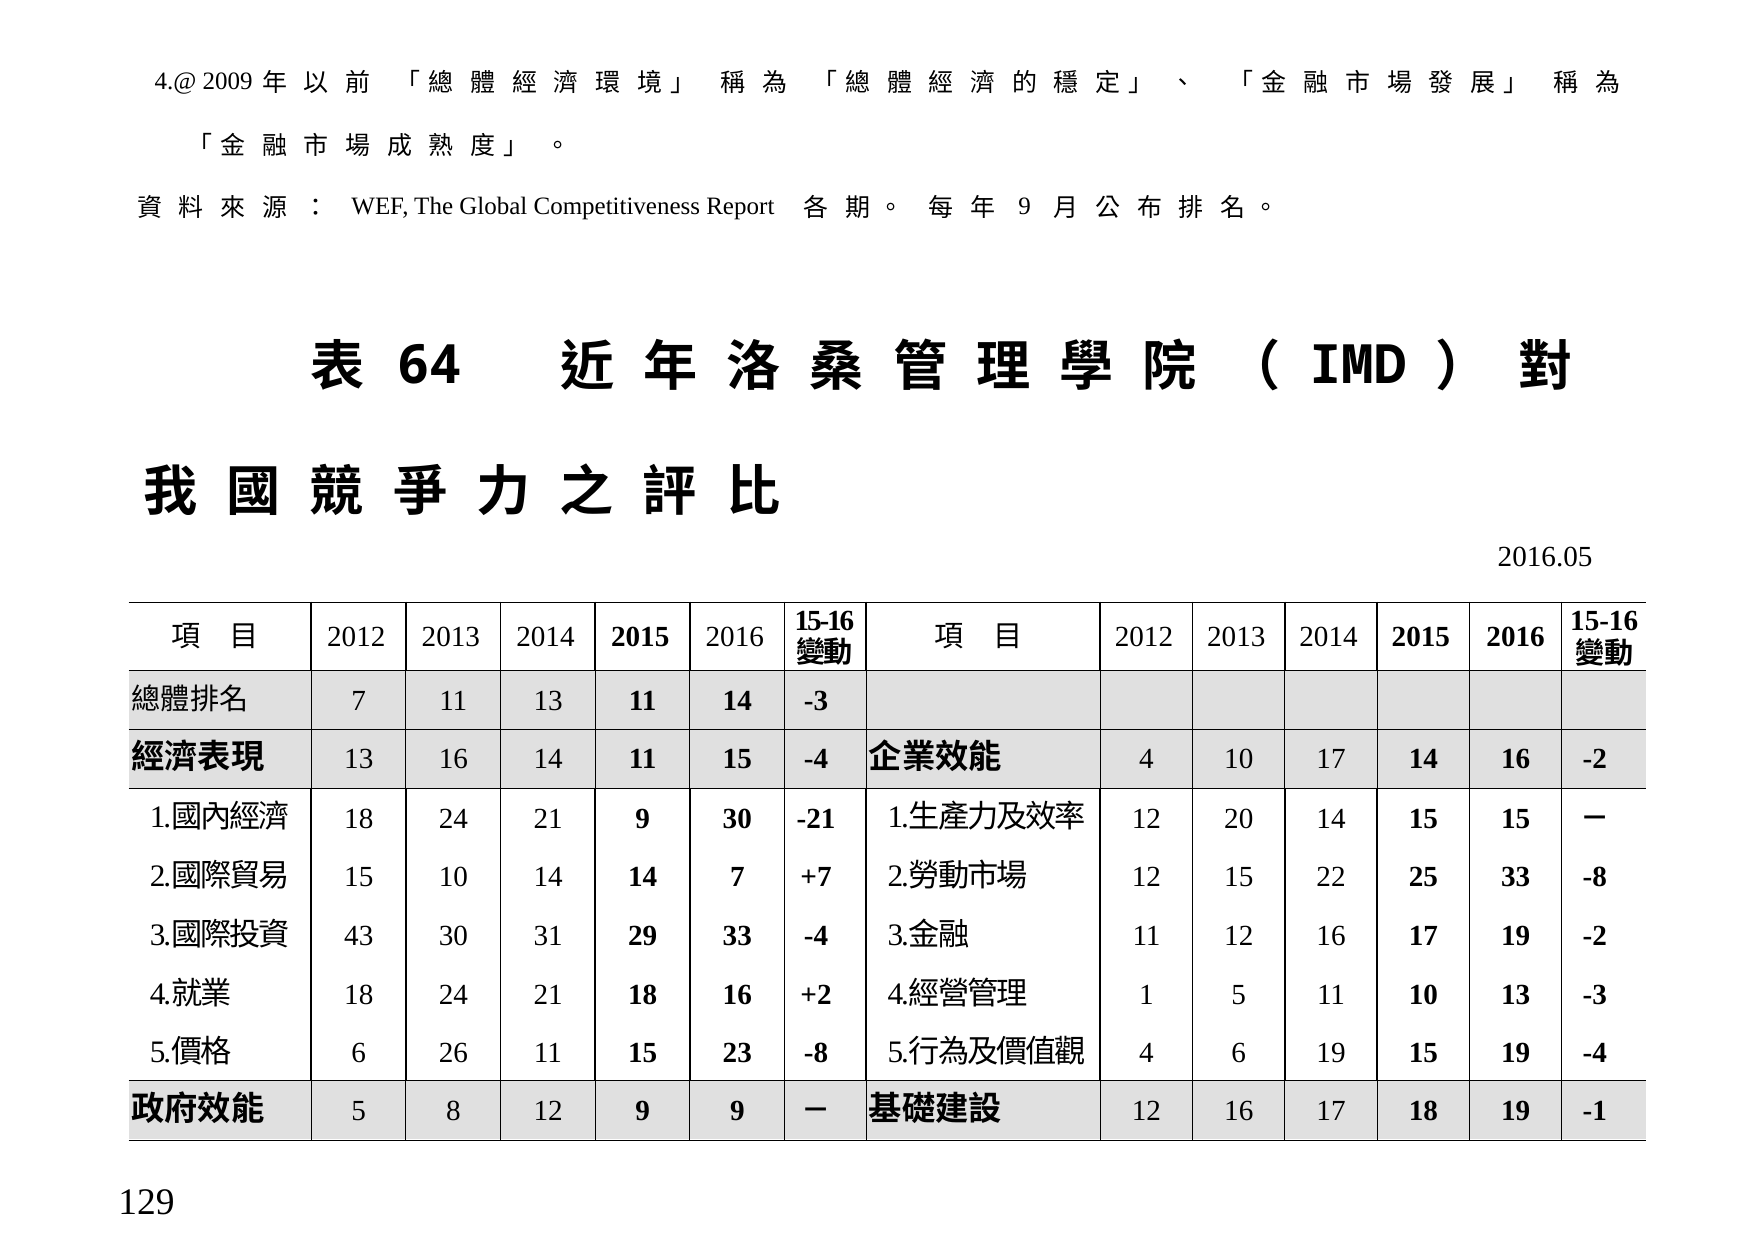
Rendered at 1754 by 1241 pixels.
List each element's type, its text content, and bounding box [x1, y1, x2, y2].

table_header 2012 [312, 603, 405, 670]
table_cell +2 [785, 965, 865, 1024]
table_header 項 目 [867, 603, 1099, 670]
table_cell 15 [1378, 1024, 1469, 1080]
table_cell 16 [1286, 906, 1376, 965]
table_cell -3 [785, 671, 866, 729]
table_cell 15 [1193, 847, 1284, 906]
table_header 2014 [1286, 603, 1376, 670]
table_cell [1285, 671, 1377, 729]
table_cell -2 [1562, 730, 1646, 788]
table_cell [867, 671, 1100, 729]
table_cell 15 [1378, 789, 1469, 847]
table_cell +7 [785, 847, 865, 906]
table_cell 22 [1286, 847, 1376, 906]
table_cell 18 [312, 789, 405, 847]
table_cell 5.行為及價值觀 [867, 1024, 1099, 1080]
table_cell 14 [596, 847, 689, 906]
table_cell 23 [691, 1024, 784, 1080]
table_header 2014 [501, 603, 594, 670]
table_cell 經濟表現 [129, 730, 311, 788]
table_cell 14 [690, 671, 784, 729]
table_cell 17 [1285, 730, 1377, 788]
table_cell 13 [1470, 965, 1561, 1024]
table_cell -21 [785, 789, 865, 847]
table_cell 21 [501, 789, 594, 847]
table_cell 10 [1378, 965, 1469, 1024]
table_cell 4.就業 [129, 965, 310, 1024]
subtitle 表64 近年洛桑管理學院（IMD）對我國競爭力之評比 [128, 289, 1628, 539]
table_cell -2 [1562, 906, 1646, 965]
table_header 2015 [596, 603, 689, 670]
table_header 2013 [407, 603, 500, 670]
table_cell 29 [596, 906, 689, 965]
table_cell 31 [501, 906, 594, 965]
table_cell 11 [596, 671, 689, 729]
table_cell － [785, 1081, 866, 1139]
table_cell -8 [785, 1024, 865, 1080]
table_header 2015 [1378, 603, 1469, 670]
table_cell 9 [596, 1081, 689, 1139]
table_cell 11 [406, 671, 500, 729]
table_cell 26 [407, 1024, 500, 1080]
table_cell 4.經營管理 [867, 965, 1099, 1024]
table_cell 30 [691, 789, 784, 847]
table_cell [1470, 671, 1561, 729]
table_cell 18 [312, 965, 405, 1024]
table_cell 9 [690, 1081, 784, 1139]
table_header 2013 [1193, 603, 1284, 670]
table_header 2012 [1101, 603, 1192, 670]
table_cell 11 [501, 1024, 594, 1080]
table_header 項 目 [129, 603, 310, 670]
table_cell 14 [1286, 789, 1376, 847]
table_cell 企業效能 [867, 730, 1100, 788]
table_cell 1.國內經濟 [129, 789, 310, 847]
table_cell 33 [691, 906, 784, 965]
table_cell 3.金融 [867, 906, 1099, 965]
table_cell 11 [1101, 906, 1192, 965]
table_cell 15 [596, 1024, 689, 1080]
table_cell -8 [1562, 847, 1646, 906]
table_cell 12 [1193, 906, 1284, 965]
table_cell 19 [1470, 1081, 1561, 1139]
table_cell [1193, 671, 1284, 729]
table_cell 16 [691, 965, 784, 1024]
table_cell -1 [1562, 1081, 1646, 1139]
table_cell 10 [1193, 730, 1284, 788]
table_cell 12 [1101, 847, 1192, 906]
table_cell 20 [1193, 789, 1284, 847]
table_cell 16 [406, 730, 500, 788]
table_cell 33 [1470, 847, 1561, 906]
table_cell 基礎建設 [867, 1081, 1100, 1139]
table_cell 19 [1470, 906, 1561, 965]
table_cell -4 [785, 730, 866, 788]
table_cell 10 [407, 847, 500, 906]
table_cell 5.價格 [129, 1024, 310, 1080]
text 4.@ 2009年以前「總體經濟環境」稱為「總體經濟的穩定」、「金融市場發展」稱為「金融市場成熟度」。 [128, 39, 1628, 164]
table_cell 19 [1470, 1024, 1561, 1080]
table_cell [1378, 671, 1469, 729]
table_cell 43 [312, 906, 405, 965]
table_cell 14 [501, 730, 595, 788]
text 資料來源：WEF, The Global Competitiveness Report 各期。每年9月公布排名。 [128, 164, 1628, 227]
table_cell 15 [690, 730, 784, 788]
table_cell 2.國際貿易 [129, 847, 310, 906]
table_cell 12 [1101, 789, 1192, 847]
table_cell 1.生產力及效率 [867, 789, 1099, 847]
table_cell 11 [1286, 965, 1376, 1024]
table_header 2016 [1470, 603, 1561, 670]
table_cell 24 [407, 789, 500, 847]
table_cell 9 [596, 789, 689, 847]
table_cell 17 [1285, 1081, 1377, 1139]
table_cell 政府效能 [129, 1081, 311, 1139]
table_cell 14 [1378, 730, 1469, 788]
table_cell 14 [501, 847, 594, 906]
table_cell 2.勞動市場 [867, 847, 1099, 906]
table_cell 12 [501, 1081, 595, 1139]
table_cell 5 [312, 1081, 405, 1139]
table_cell 13 [312, 730, 405, 788]
table_cell 5 [1193, 965, 1284, 1024]
table_cell 25 [1378, 847, 1469, 906]
table_cell 7 [691, 847, 784, 906]
table_cell 13 [501, 671, 595, 729]
table_cell 6 [1193, 1024, 1284, 1080]
table_cell 15 [312, 847, 405, 906]
table_cell [1562, 671, 1646, 729]
table_cell 1 [1101, 965, 1192, 1024]
table_cell 4 [1101, 1024, 1192, 1080]
table_cell -4 [785, 906, 865, 965]
table_cell 16 [1193, 1081, 1284, 1139]
table_cell -3 [1562, 965, 1646, 1024]
table_cell 4 [1101, 730, 1192, 788]
table_header 2016 [691, 603, 784, 670]
table_cell 21 [501, 965, 594, 1024]
table_cell 8 [406, 1081, 500, 1139]
table_header 15-16 變動 [785, 603, 865, 670]
table_cell 17 [1378, 906, 1469, 965]
table_cell 11 [596, 730, 689, 788]
table_cell -4 [1562, 1024, 1646, 1080]
table_cell 7 [312, 671, 405, 729]
table_cell 6 [312, 1024, 405, 1080]
table_cell 18 [1378, 1081, 1469, 1139]
table_cell 3.國際投資 [129, 906, 310, 965]
table_cell 總體排名 [129, 671, 311, 729]
table_cell － [1562, 789, 1646, 847]
table_cell 18 [596, 965, 689, 1024]
table_cell 15 [1470, 789, 1561, 847]
table_cell [1101, 671, 1192, 729]
table_cell 24 [407, 965, 500, 1024]
table_cell 12 [1101, 1081, 1192, 1139]
table_cell 30 [407, 906, 500, 965]
table_header 15-16 變動 [1562, 603, 1646, 670]
table_cell 16 [1470, 730, 1561, 788]
text 2016.05 [128, 539, 1592, 573]
table_cell 19 [1286, 1024, 1376, 1080]
